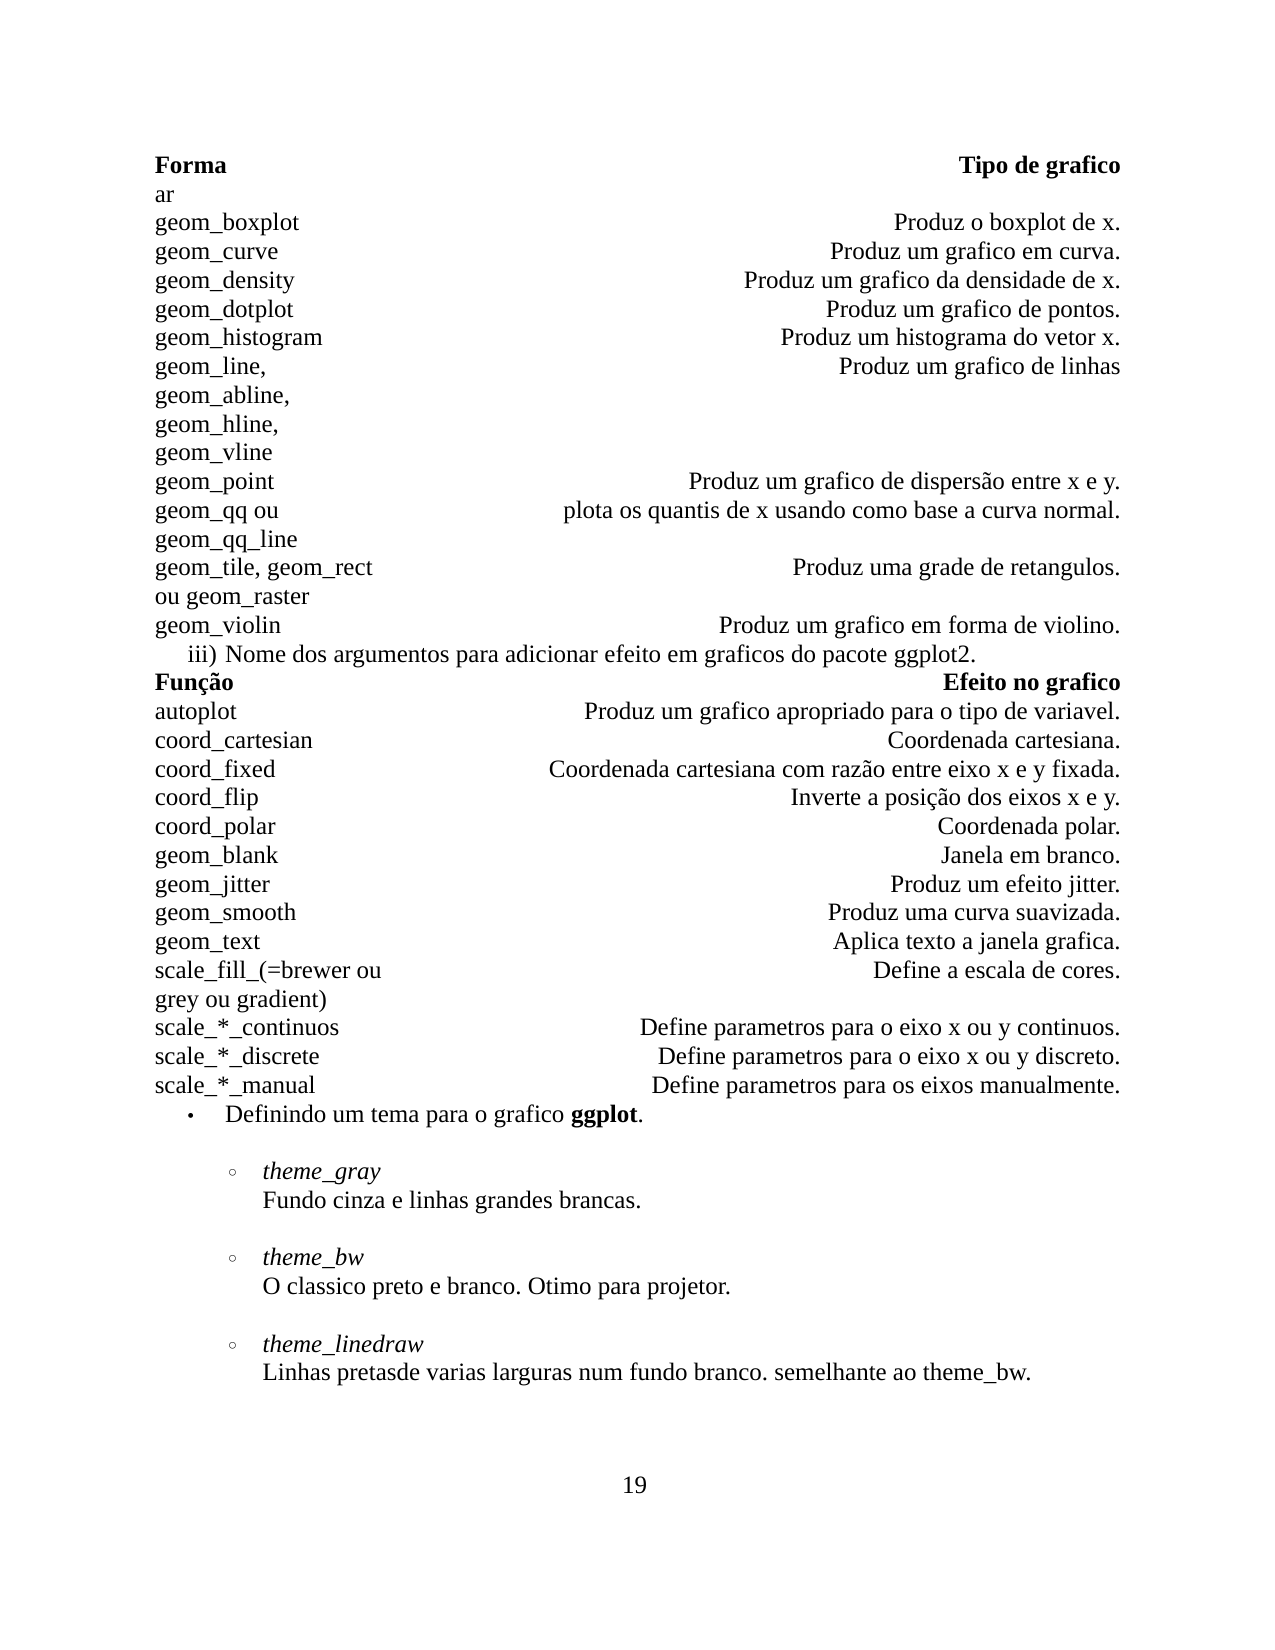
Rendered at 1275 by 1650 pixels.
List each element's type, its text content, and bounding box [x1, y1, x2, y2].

table_cell ar [150, 179, 382, 207]
table_cell Inverte a posição dos eixos x e y. [394, 783, 1125, 811]
table_cell Produz um grafico de linhas [382, 351, 1125, 466]
table_header Tipo de grafico [382, 150, 1125, 179]
list Nome dos argumentos para adicionar efeito em graficos do pacote ggplot2. [187, 639, 1125, 667]
list theme_bw O classico preto e branco. Otimo para projetor. [225, 1242, 1125, 1329]
table_cell geom_curve [150, 236, 382, 265]
table_cell Produz uma grade de retangulos. [382, 553, 1125, 610]
table_cell coord_flip [150, 783, 394, 811]
table_cell geom_text [150, 926, 394, 955]
table_cell Define a escala de cores. [394, 955, 1125, 1012]
list theme_linedraw Linhas pretasde varias larguras num fundo branco. semelhante ao theme_bw. [225, 1329, 1125, 1415]
table_cell Aplica texto a janela grafica. [394, 926, 1125, 955]
table_cell geom_smooth [150, 898, 394, 926]
table_cell geom_boxplot [150, 208, 382, 236]
table_cell Produz um grafico de dispersão entre x e y. [382, 466, 1125, 495]
list Definindo um tema para o grafico ggplot. [187, 1099, 1125, 1156]
table_cell geom_dotplot [150, 294, 382, 322]
table_cell [382, 179, 1125, 207]
table_cell Produz um grafico em forma de violino. [382, 610, 1125, 639]
table_cell geom_tile, geom_rect ou geom_raster [150, 553, 382, 610]
list theme_gray Fundo cinza e linhas grandes brancas. [225, 1156, 1125, 1242]
table_cell Define parametros para o eixo x ou y continuos. [394, 1013, 1125, 1041]
table_cell scale_fill_(=brewer ou grey ou gradient) [150, 955, 394, 1012]
table_cell geom_violin [150, 610, 382, 639]
table_cell coord_cartesian [150, 725, 394, 754]
table_header Função [150, 668, 394, 696]
table_cell Janela em branco. [394, 840, 1125, 869]
table_cell Produz uma curva suavizada. [394, 898, 1125, 926]
table_cell Produz um grafico da densidade de x. [382, 265, 1125, 294]
table_cell geom_point [150, 466, 382, 495]
table_cell Produz um histograma do vetor x. [382, 323, 1125, 351]
table_cell Produz o boxplot de x. [382, 208, 1125, 236]
table_cell coord_polar [150, 811, 394, 840]
table_cell geom_qq ou geom_qq_line [150, 495, 382, 552]
table_cell Coordenada cartesiana. [394, 725, 1125, 754]
table_cell Coordenada cartesiana com razão entre eixo x e y fixada. [394, 754, 1125, 782]
table_header Efeito no grafico [394, 668, 1125, 696]
table_cell scale_*_discrete [150, 1041, 394, 1070]
table_cell scale_*_continuos [150, 1013, 394, 1041]
table_cell Define parametros para os eixos manualmente. [394, 1070, 1125, 1099]
table_cell autoplot [150, 696, 394, 725]
table_cell plota os quantis de x usando como base a curva normal. [382, 495, 1125, 552]
table_cell geom_blank [150, 840, 394, 869]
table_cell geom_histogram [150, 323, 382, 351]
table_header Forma [150, 150, 382, 179]
table_cell geom_line, geom_abline, geom_hline, geom_vline [150, 351, 382, 466]
table_cell coord_fixed [150, 754, 394, 782]
table_cell geom_jitter [150, 869, 394, 897]
table_cell Produz um efeito jitter. [394, 869, 1125, 897]
table_cell Produz um grafico em curva. [382, 236, 1125, 265]
table_cell Define parametros para o eixo x ou y discreto. [394, 1041, 1125, 1070]
table_cell Coordenada polar. [394, 811, 1125, 840]
table_cell Produz um grafico de pontos. [382, 294, 1125, 322]
table_cell scale_*_manual [150, 1070, 394, 1099]
table_cell Produz um grafico apropriado para o tipo de variavel. [394, 696, 1125, 725]
table_cell geom_density [150, 265, 382, 294]
